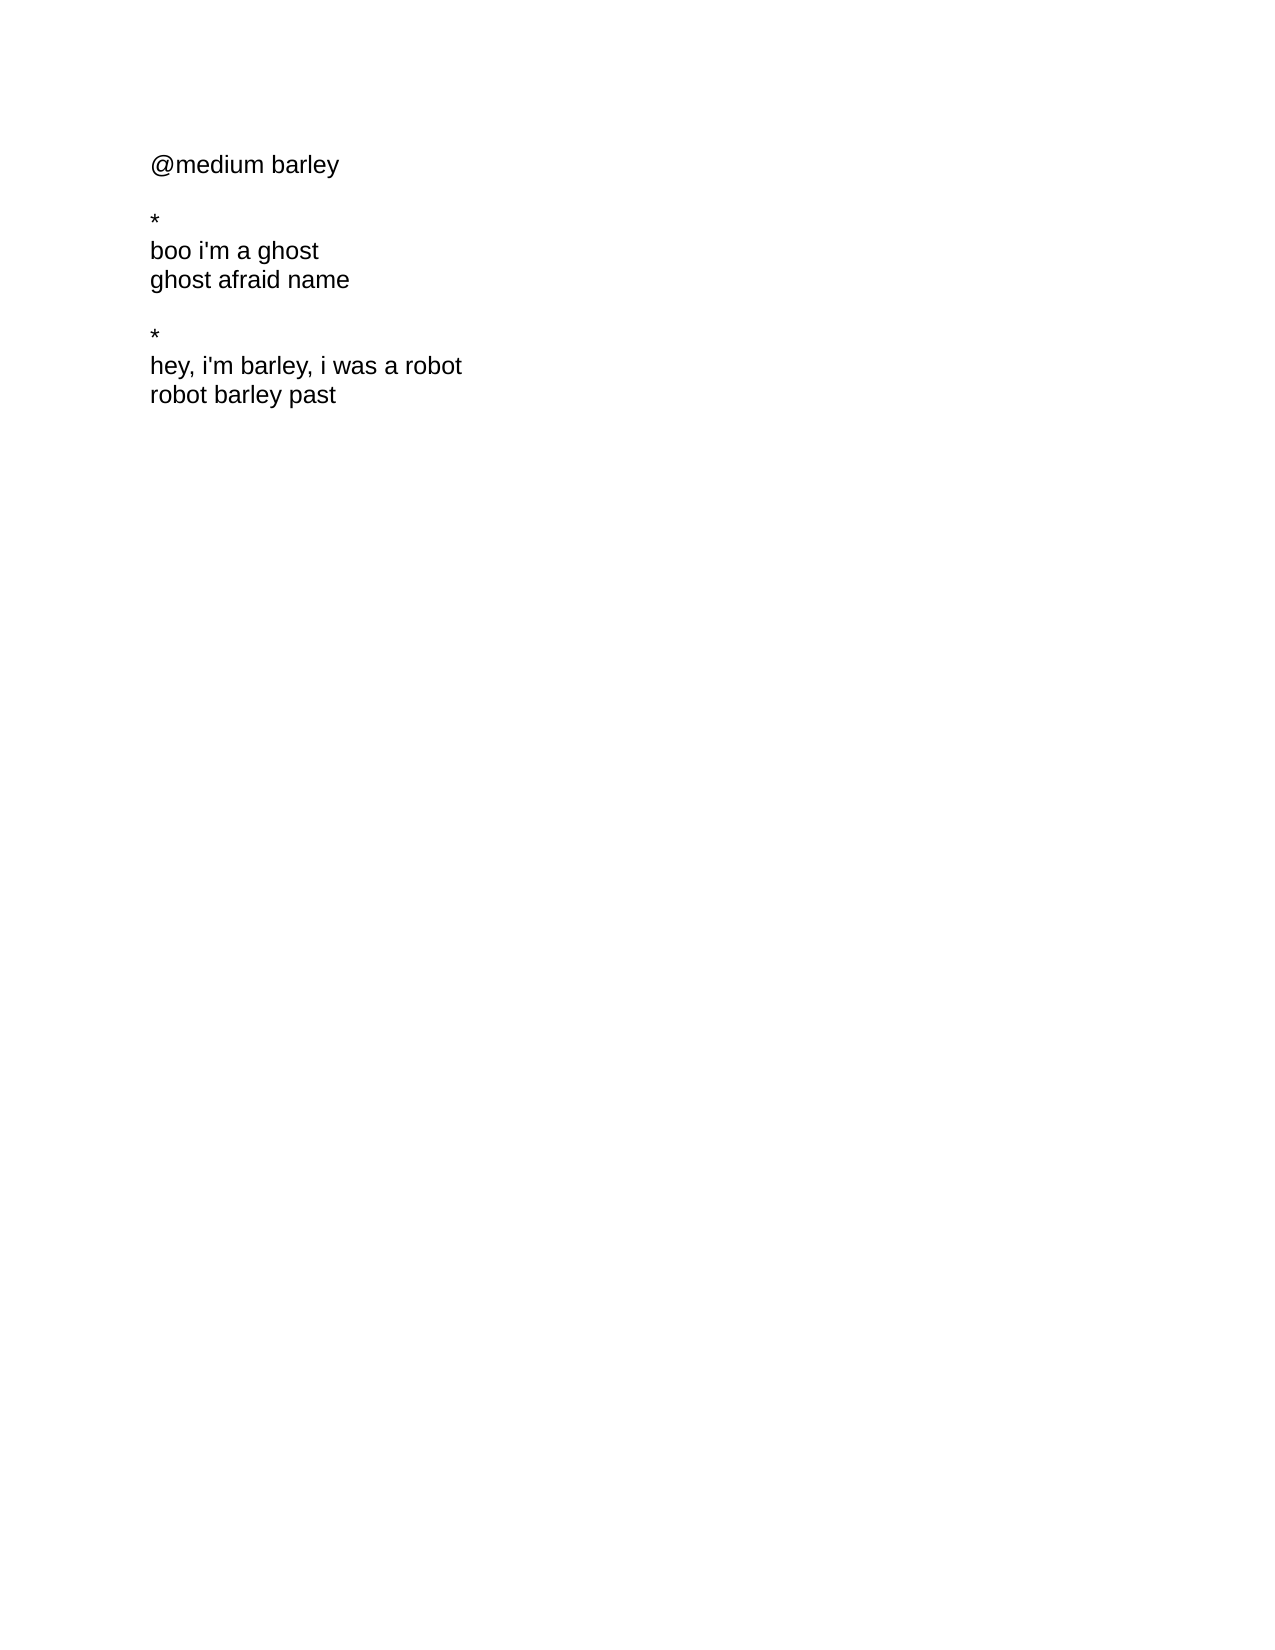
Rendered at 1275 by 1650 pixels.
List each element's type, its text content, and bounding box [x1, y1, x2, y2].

text ghost afraid name [150, 265, 1125, 294]
text * [150, 322, 1125, 351]
text robot barley past [150, 380, 1125, 409]
text boo i'm a ghost [150, 236, 1125, 265]
text @medium barley [150, 150, 1125, 179]
text * [150, 207, 1125, 236]
text hey, i'm barley, i was a robot [150, 351, 1125, 380]
